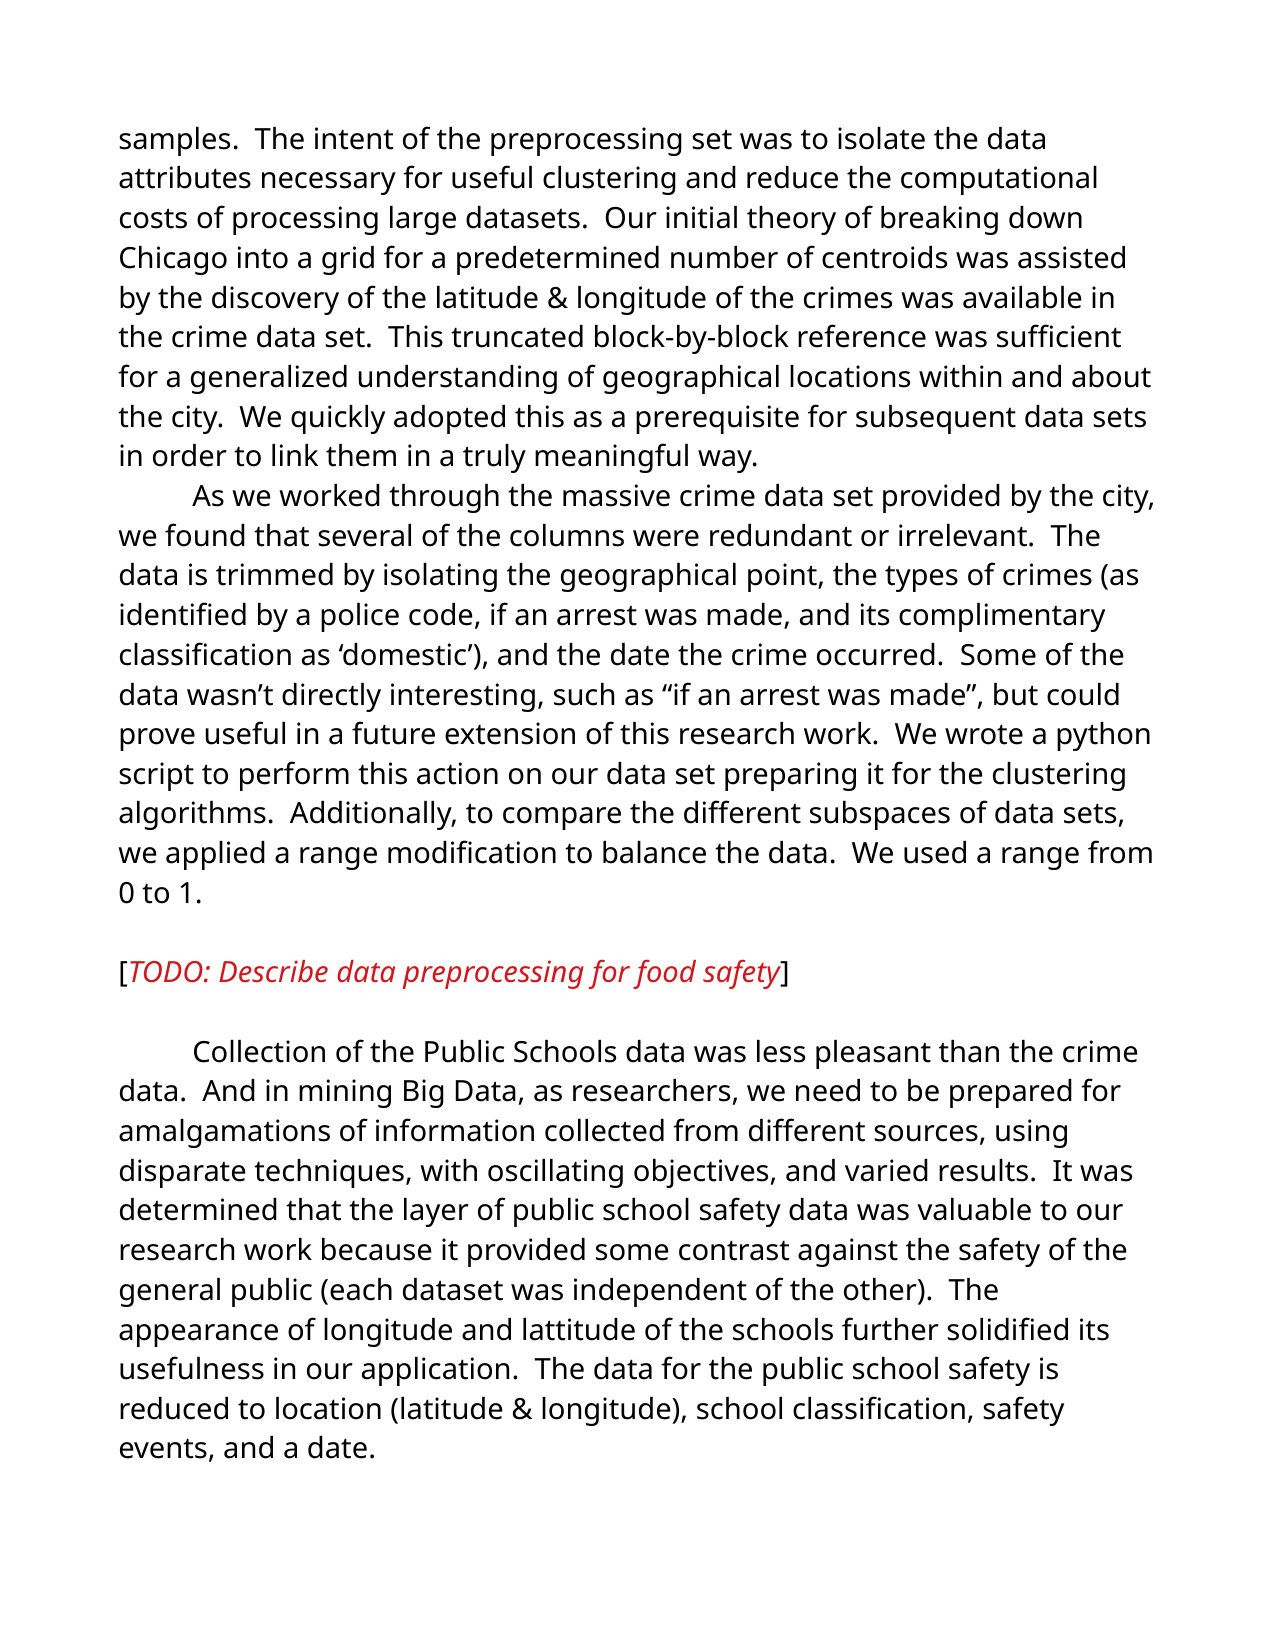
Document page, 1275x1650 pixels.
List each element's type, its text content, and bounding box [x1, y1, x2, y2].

text As we worked through the massive crime data set provided by the city, we found that several of the columns were redundant or irrelevant. The data is trimmed by isolating the geographical point, the types of crimes (as identified by a police code, if an arrest was made, and its complimentary classification as ‘domestic’), and the date the crime occurred. Some of the data wasn’t directly interesting, such as “if an arrest was made”, but could prove useful in a future extension of this research work. We wrote a python script to perform this action on our data set preparing it for the clustering algorithms. Additionally, to compare the different subspaces of data sets, we applied a range modification to balance the data. We used a range from 0 to 1. [118, 475, 1157, 912]
text [TODO: Describe data preprocessing for food safety] [118, 952, 1157, 991]
text samples. The intent of the preprocessing set was to isolate the data attributes necessary for useful clustering and reduce the computational costs of processing large datasets. Our initial theory of breaking down Chicago into a grid for a predetermined number of centroids was assisted by the discovery of the latitude & longitude of the crimes was available in the crime data set. This truncated block-by-block reference was sufficient for a generalized understanding of geographical locations within and about the city. We quickly adopted this as a prerequisite for subsequent data sets in order to link them in a truly meaningful way. [118, 118, 1157, 475]
text Collection of the Public Schools data was less pleasant than the crime data. And in mining Big Data, as researchers, we need to be prepared for amalgamations of information collected from different sources, using disparate techniques, with oscillating objectives, and varied results. It was determined that the layer of public school safety data was valuable to our research work because it provided some contrast against the safety of the general public (each dataset was independent of the other). The appearance of longitude and lattitude of the schools further solidified its usefulness in our application. The data for the public school safety is reduced to location (latitude & longitude), school classification, safety events, and a date. [118, 1031, 1157, 1467]
